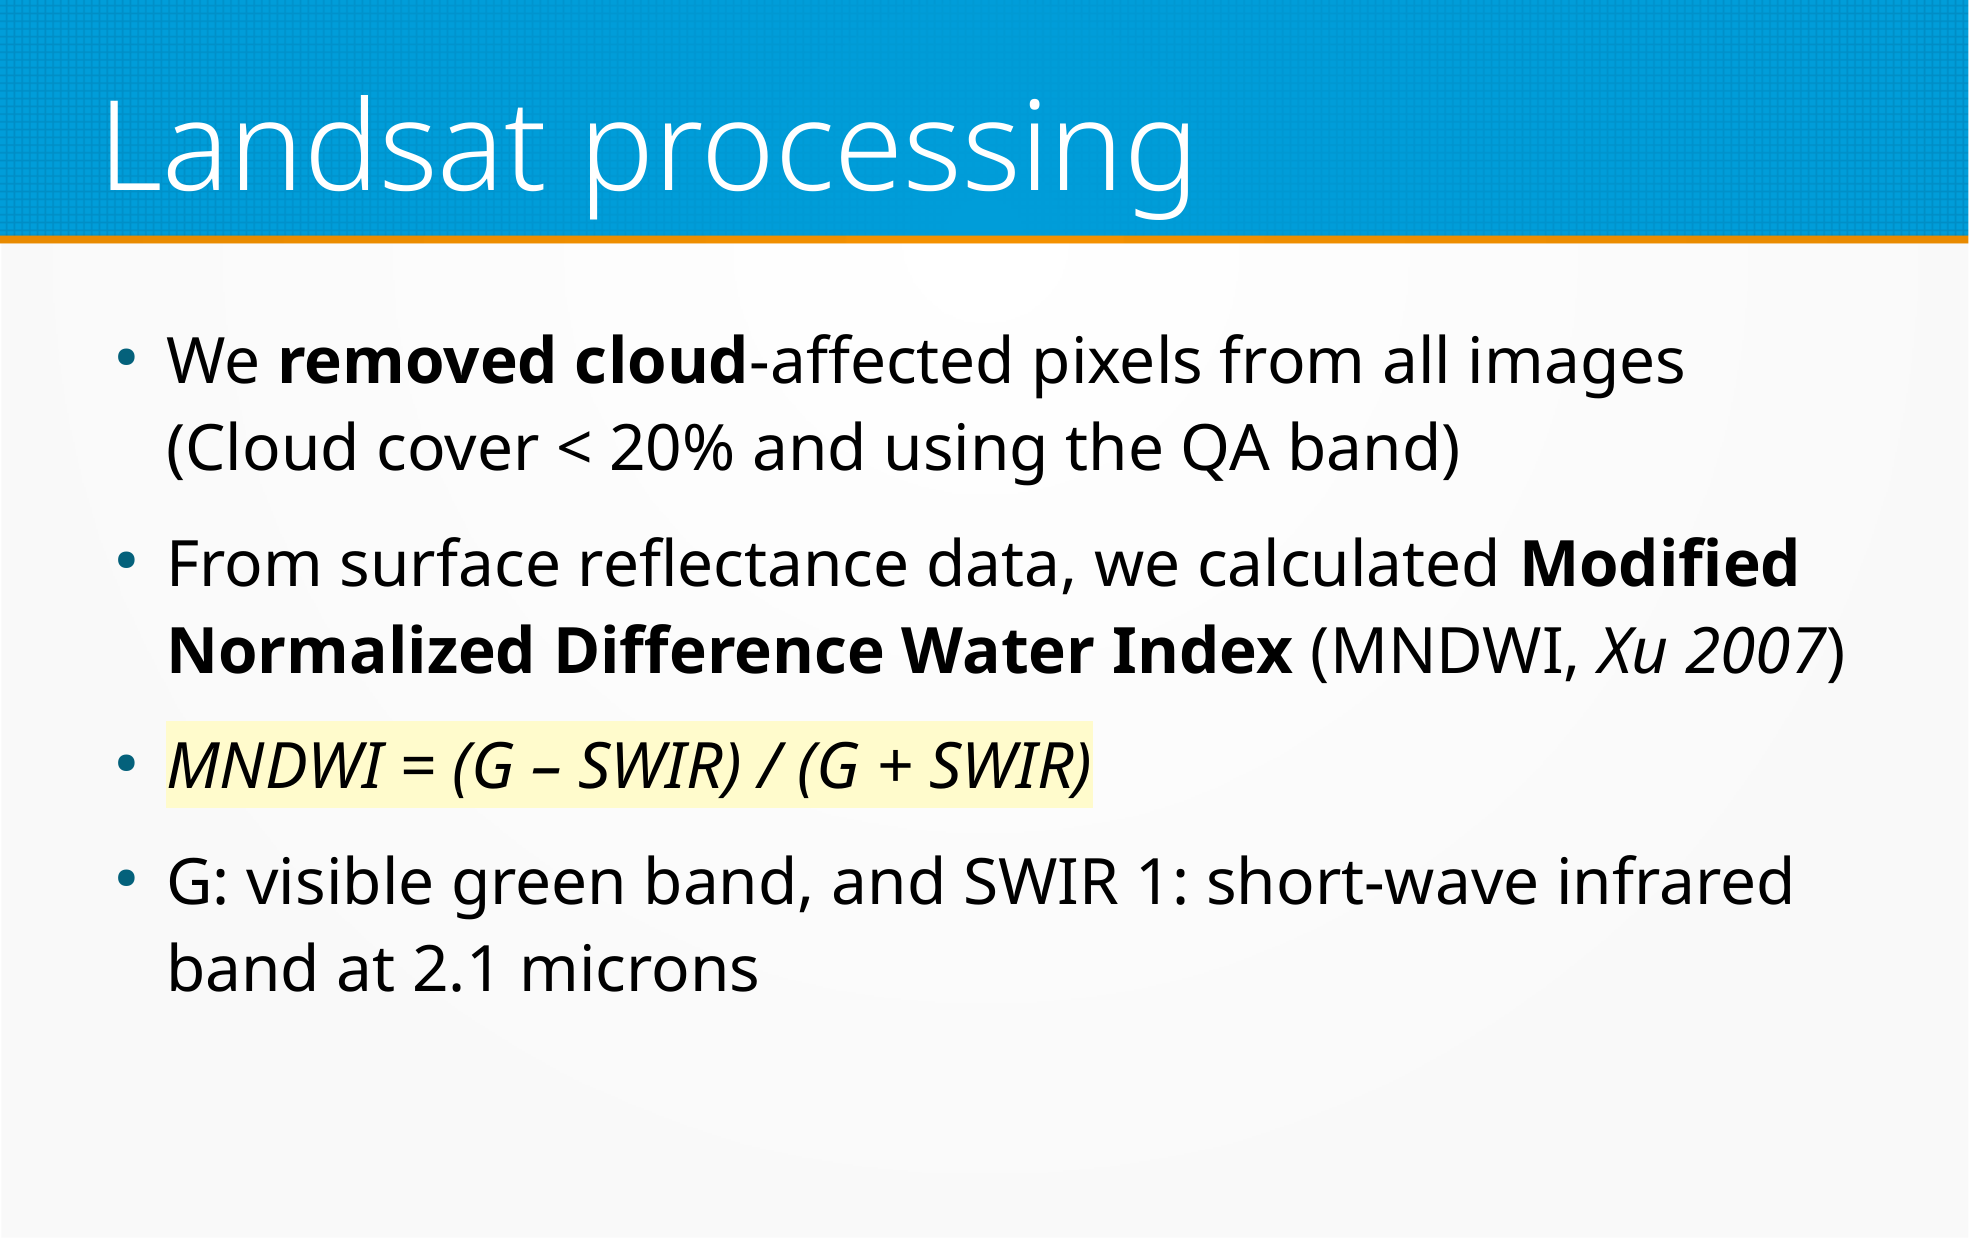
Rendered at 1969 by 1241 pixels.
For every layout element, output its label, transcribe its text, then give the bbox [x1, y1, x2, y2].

picture [0, 236, 1969, 1241]
list We removed cloud-affected pixels from all images (Cloud cover < 20% and using the QA band) From surface reflectance data, we calculated Modified Normalized Difference Water Index (MNDWI, Xu 2007) MNDWI = (G – SWIR) / (G + SWIR) G: visible green band, and SWIR 1: short-wave infrared band at 2.1 microns [98, 315, 1861, 1081]
title Landsat processing [98, 19, 1870, 227]
